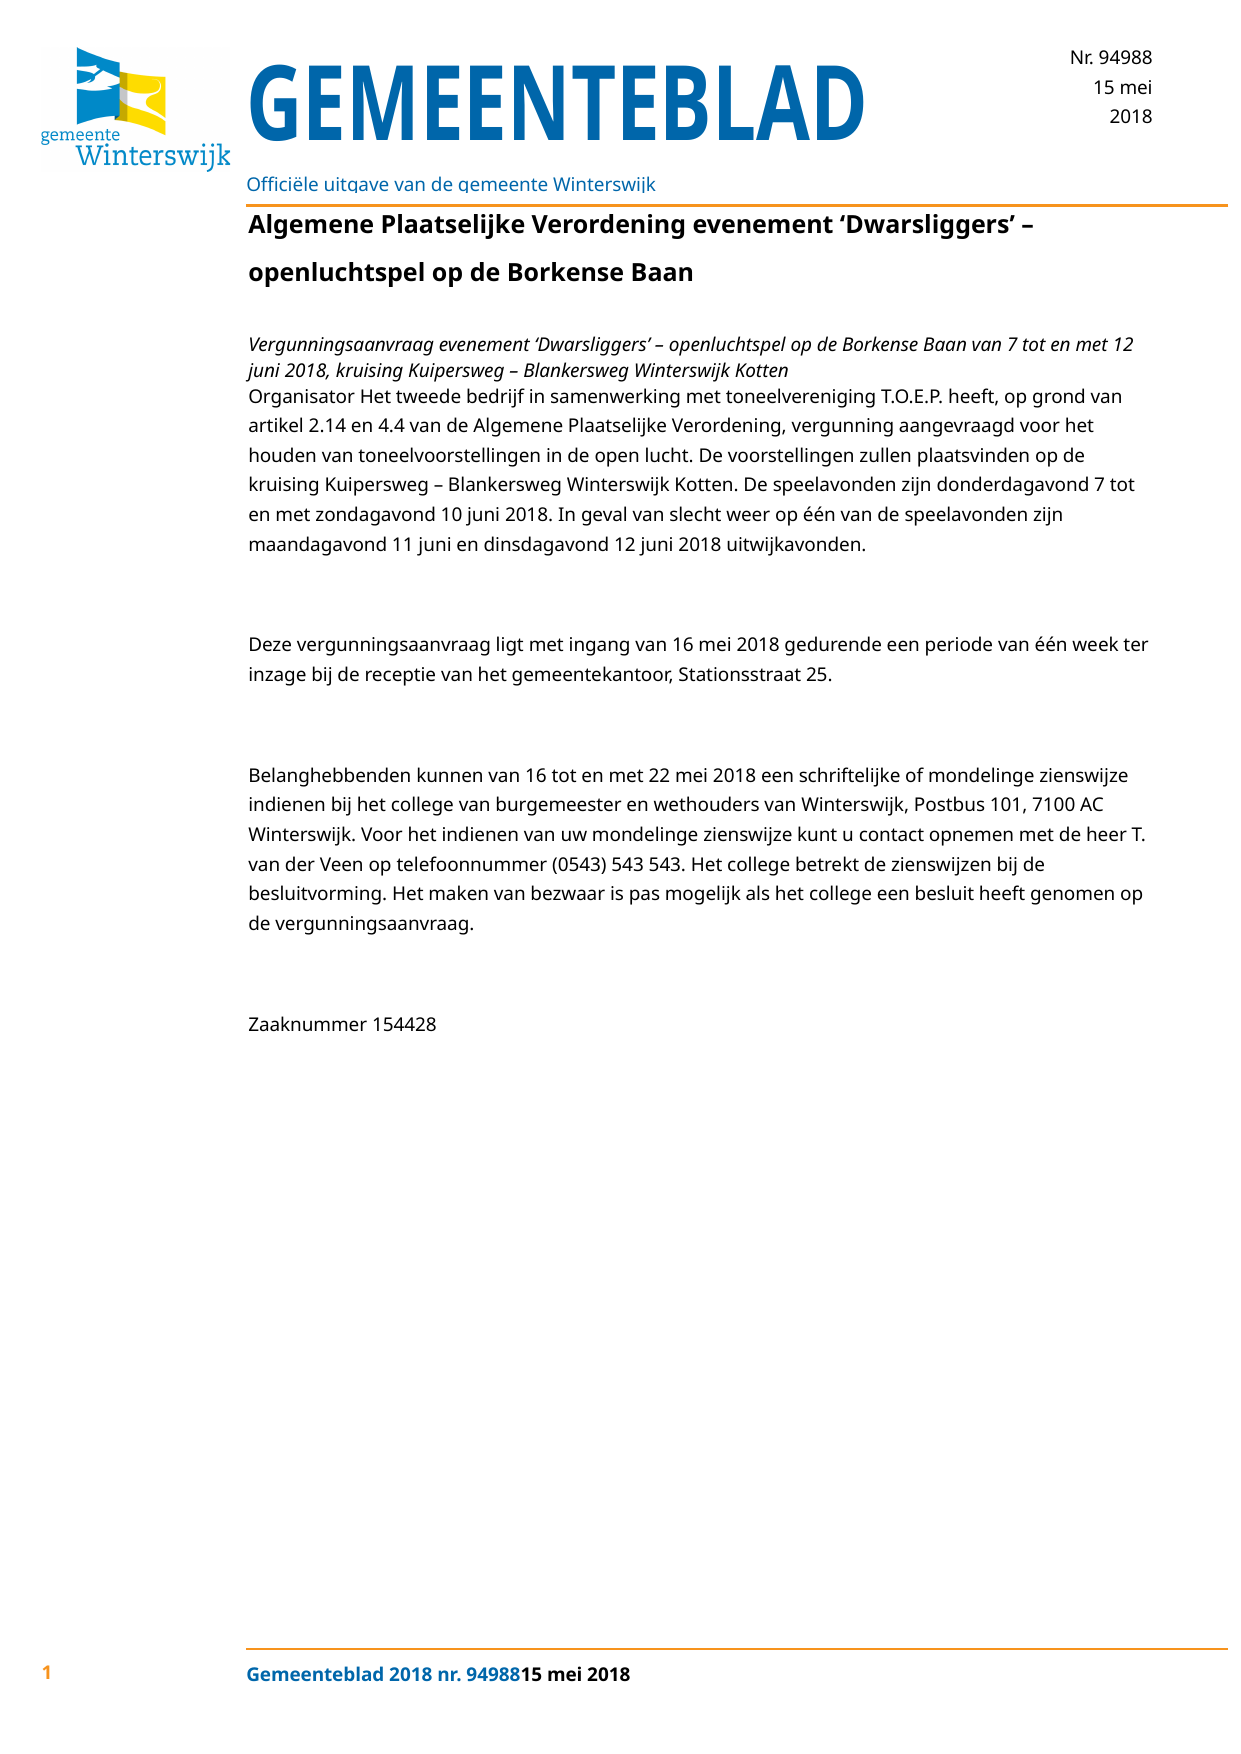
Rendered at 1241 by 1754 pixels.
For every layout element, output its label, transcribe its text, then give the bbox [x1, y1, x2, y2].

text Belanghebbenden kunnen van 16 tot en met 22 mei 2018 een schriftelijke of mondelinge zienswijze indienen bij het college van burgemeester en wethouders van Winterswijk, Postbus 101, 7100 AC Winterswijk. Voor het indienen van uw mondelinge zienswijze kunt u contact opnemen met de heer T. van der Veen op telefoonnummer (0543) 543 543. Het college betrekt de zienswijzen bij de besluitvorming. Het maken van bezwaar is pas mogelijk als het college een besluit heeft genomen op de vergunningsaanvraag. [248, 762, 1152, 936]
text Algemene Plaatselijke Verordening evenement ‘Dwarsliggers’ – openluchtspel op de Borkense Baan [248, 207, 1152, 288]
picture [225, 153, 231, 162]
text Deze vergunningsaanvraag ligt met ingang van 16 mei 2018 gedurende een periode van één week ter inzage bij de receptie van het gemeentekantoor, Stationsstraat 25. [248, 632, 1152, 687]
picture [41, 47, 231, 172]
text Vergunningsaanvraag evenement ‘Dwarsliggers’ – openluchtspel op de Borkense Baan van 7 tot en met 12 juni 2018, kruising Kuipersweg – Blankersweg Winterswijk Kotten [248, 331, 1152, 383]
text Organisator Het tweede bedrijf in samenwerking met toneelvereniging T.O.E.P. heeft, op grond van artikel 2.14 en 4.4 van de Algemene Plaatselijke Verordening, vergunning aangevraagd voor het houden van toneelvoorstellingen in de open lucht. De voorstellingen zullen plaatsvinden op de kruising Kuipersweg – Blankersweg Winterswijk Kotten. De speelavonden zijn donderdagavond 7 tot en met zondagavond 10 juni 2018. In geval van slecht weer op één van de speelavonden zijn maandagavond 11 juni en dinsdagavond 12 juni 2018 uitwijkavonden. [248, 383, 1152, 557]
text Zaaknummer 154428 [248, 1011, 1152, 1037]
